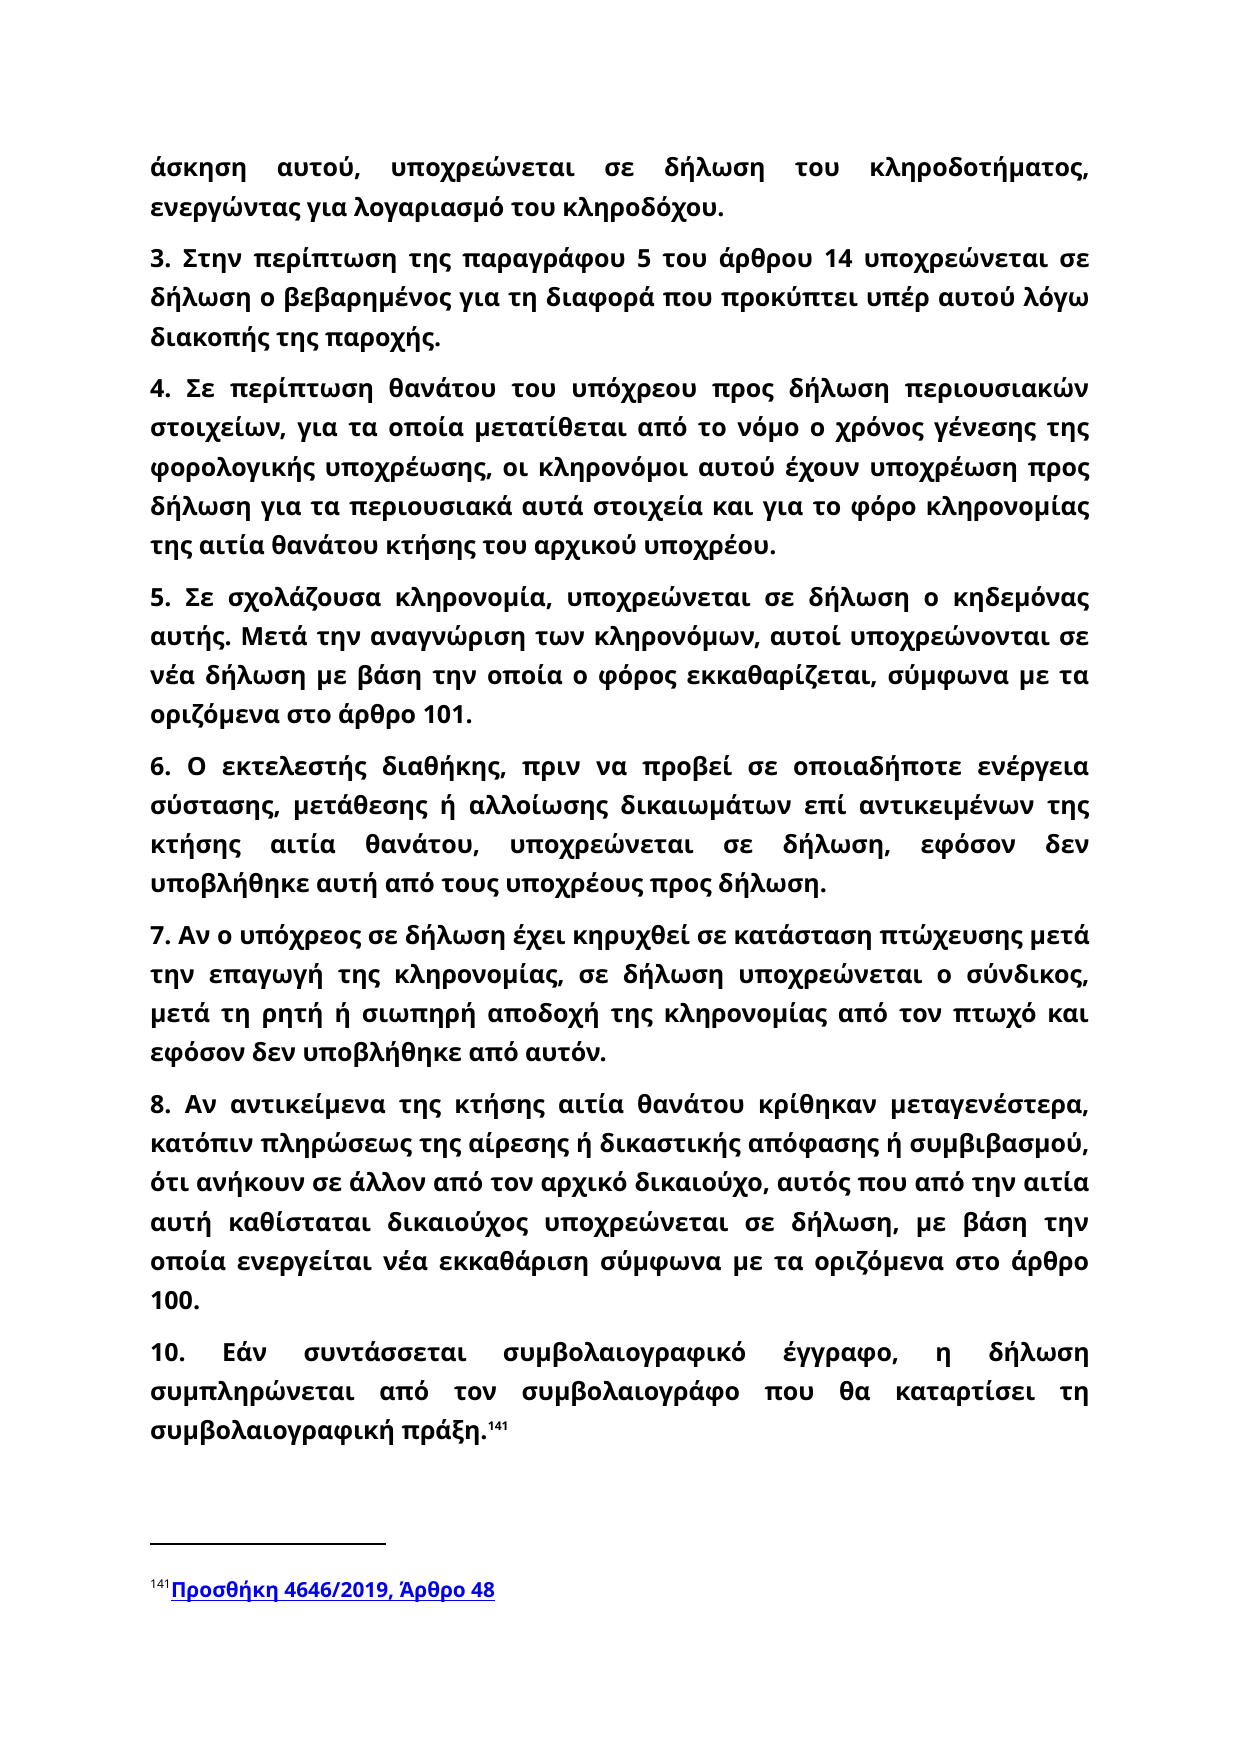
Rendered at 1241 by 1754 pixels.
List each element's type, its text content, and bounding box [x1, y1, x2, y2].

text 5. Σε σχολάζουσα κληρονομία, υποχρεώνεται σε δήλωση ο κηδεμόνας αυτής. Μετά την αναγνώριση των κληρονόμων, αυτοί υποχρεώνονται σε νέα δήλωση με βάση την οποία ο φόρος εκκαθαρίζεται, σύμφωνα με τα οριζόμενα στο άρθρο 101. [150, 579, 1090, 731]
text 8. Αν αντικείμενα της κτήσης αιτία θανάτου κρίθηκαν μεταγενέστερα, κατόπιν πληρώσεως της αίρεσης ή δικαστικής απόφασης ή συμβιβασμού, ότι ανήκουν σε άλλον από τον αρχικό δικαιούχο, αυτός που από την αιτία αυτή καθίσταται δικαιούχος υποχρεώνεται σε δήλωση, με βάση την οποία ενεργείται νέα εκκαθάριση σύμφωνα με τα οριζόμενα στο άρθρο 100. [150, 1087, 1090, 1317]
text άσκηση αυτού, υποχρεώνεται σε δήλωση του κληροδοτήματος, ενεργώντας για λογαριασμό του κληροδόχου. [150, 150, 1090, 223]
text 4. Σε περίπτωση θανάτου του υπόχρεου προς δήλωση περιουσιακών στοιχείων, για τα οποία μετατίθεται από το νόμο ο χρόνος γένεσης της φορολογικής υποχρέωσης, οι κληρονόμοι αυτού έχουν υποχρέωση προς δήλωση για τα περιουσιακά αυτά στοιχεία και για το φόρο κληρονομίας της αιτία θανάτου κτήσης του αρχικού υποχρέου. [150, 371, 1090, 562]
text 10. Εάν συντάσσεται συμβολαιογραφικό έγγραφο, η δήλωση συμπληρώνεται από τον συμβολαιογράφο που θα καταρτίσει τη συμβολαιογραφική πράξη. [150, 1334, 1090, 1447]
text 6. Ο εκτελεστής διαθήκης, πριν να προβεί σε οποιαδήποτε ενέργεια σύστασης, μετάθεσης ή αλλοίωσης δικαιωμάτων επί αντικειμένων της κτήσης αιτία θανάτου, υποχρεώνεται σε δήλωση, εφόσον δεν υποβλήθηκε αυτή από τους υποχρέους προς δήλωση. [150, 748, 1090, 900]
text Προσθήκη 4646/2019, Άρθρο 48 [150, 1576, 1090, 1604]
text 7. Αν ο υπόχρεος σε δήλωση έχει κηρυχθεί σε κατάσταση πτώχευσης μετά την επαγωγή της κληρονομίας, σε δήλωση υποχρεώνεται ο σύνδικος, μετά τη ρητή ή σιωπηρή αποδοχή της κληρονομίας από τον πτωχό και εφόσον δεν υποβλήθηκε από αυτόν. [150, 917, 1090, 1069]
text 3. Στην περίπτωση της παραγράφου 5 του άρθρου 14 υποχρεώνεται σε δήλωση ο βεβαρημένος για τη διαφορά που προκύπτει υπέρ αυτού λόγω διακοπής της παροχής. [150, 241, 1090, 353]
